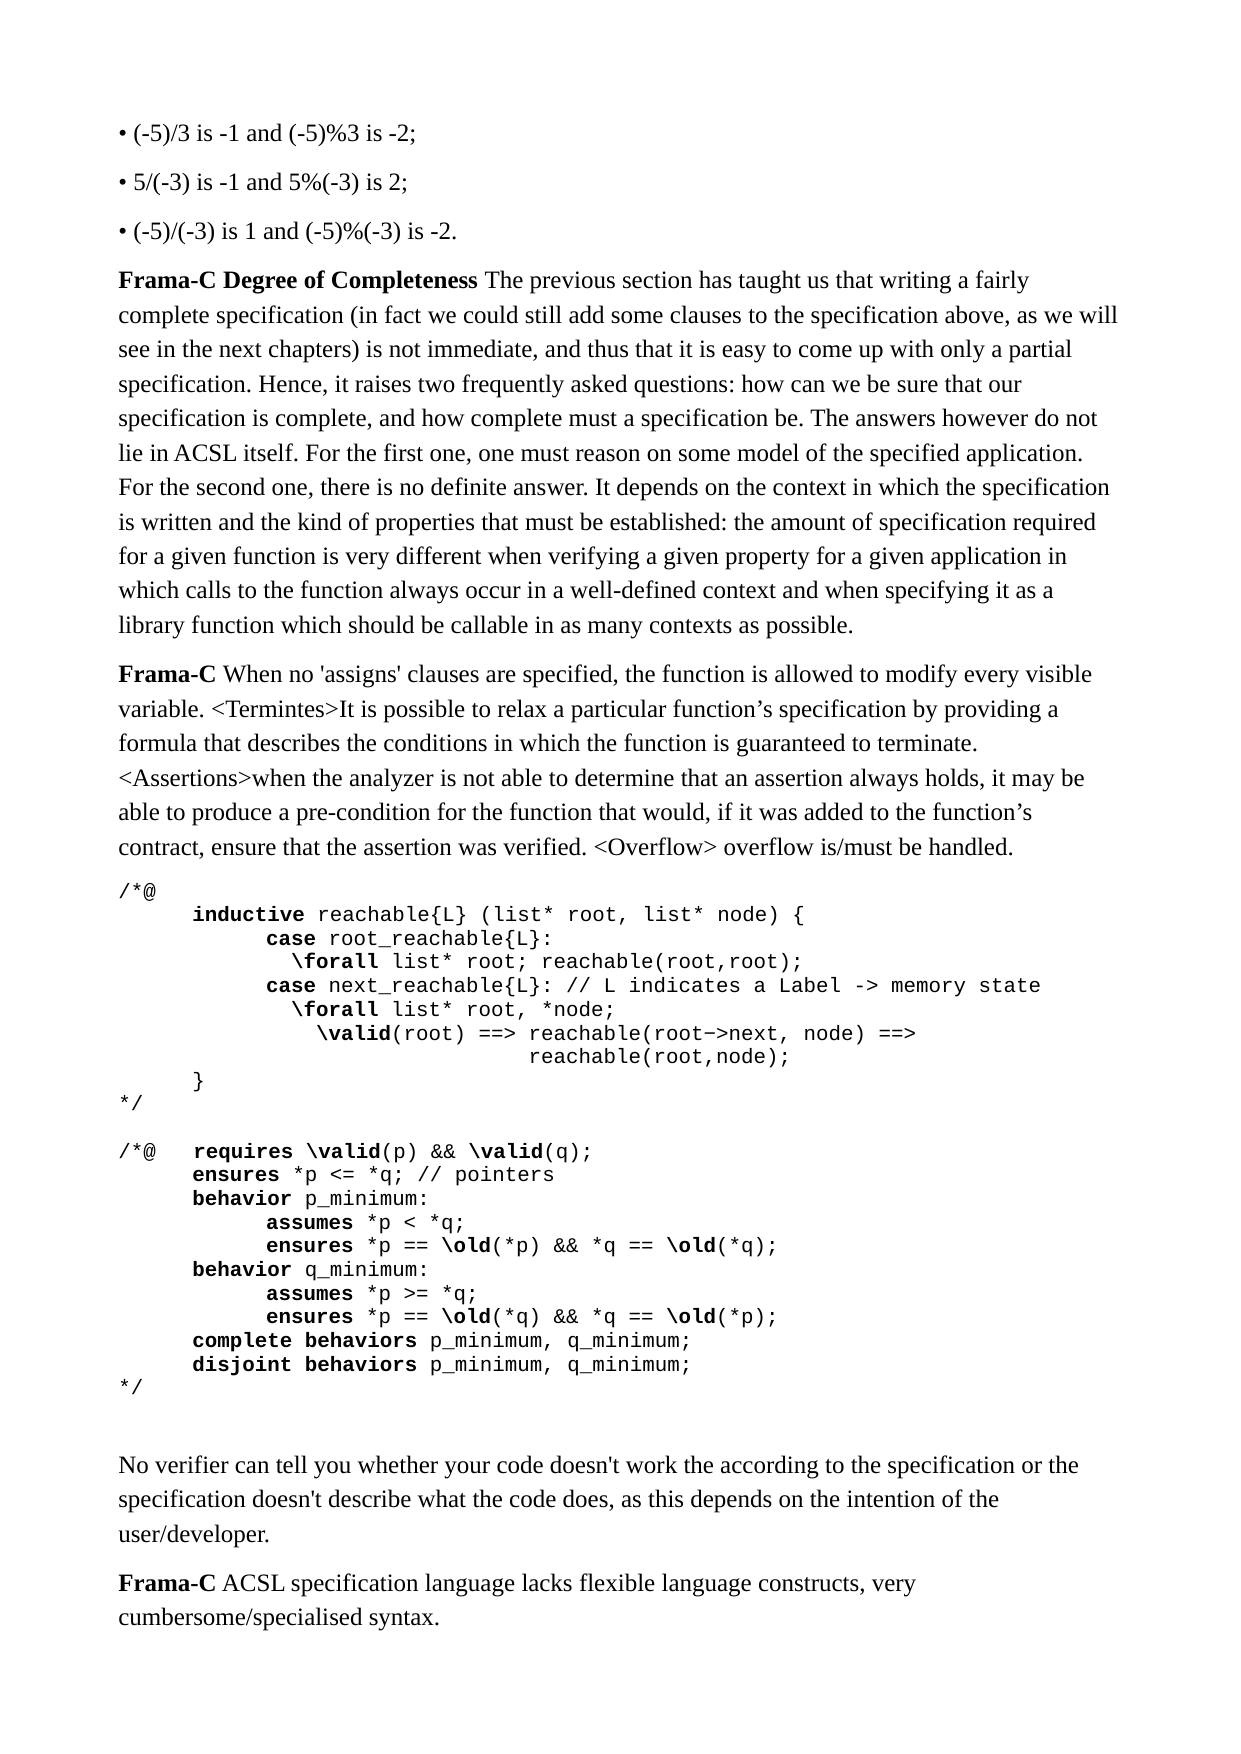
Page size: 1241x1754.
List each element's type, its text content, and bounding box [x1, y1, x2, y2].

text } [192, 1070, 1122, 1093]
text reachable(root,node); [266, 1046, 1122, 1070]
text • (-5)/(-3) is 1 and (-5)%(-3) is -2. [118, 216, 1122, 245]
text Frama-C ACSL specification language lacks flexible language constructs, very cumbersome/specialised syntax. [118, 1568, 1122, 1631]
text Frama-C Degree of Completeness The previous section has taught us that writing a fairly complete specification (in fact we could still add some clauses to the specification above, as we will see in the next chapters) is not immediate, and thus that it is easy to come up with only a partial specification. Hence, it raises two frequently asked questions: how can we be sure that our specification is complete, and how complete must a specification be. The answers however do not lie in ACSL itself. For the first one, one must reason on some model of the specified application. For the second one, there is no definite answer. It depends on the context in which the specification is written and the kind of properties that must be established: the amount of specification required for a given function is very different when verifying a given property for a given application in which calls to the function always occur in a well-defined context and when specifying it as a library function which should be callable in as many contexts as possible. [118, 265, 1122, 639]
text • (-5)/3 is -1 and (-5)%3 is -2; [118, 118, 1122, 147]
text /*@ requires \valid(p) && \valid(q); [118, 1141, 1122, 1164]
text ensures *p <= *q; // pointers [192, 1164, 1122, 1188]
text \valid(root) ==> reachable(root−>next, node) ==> [266, 1022, 1122, 1046]
text ensures *p == \old(*q) && *q == \old(*p); [266, 1306, 1122, 1330]
text complete behaviors p_minimum, q_minimum; [192, 1330, 1122, 1353]
text inductive reachable{L} (list* root, list* node) { [192, 904, 1122, 928]
text */ [118, 1377, 1122, 1401]
text */ [118, 1093, 1122, 1117]
text case root_reachable{L}: [266, 928, 1122, 952]
text /*@ [118, 881, 1122, 904]
text No verifier can tell you whether your code doesn't work the according to the specification or the specification doesn't describe what the code does, as this depends on the intention of the user/developer. [118, 1450, 1122, 1548]
text behavior p_minimum: [192, 1188, 1122, 1212]
text case next_reachable{L}: // L indicates a Label -> memory state [266, 975, 1122, 999]
text • 5/(-3) is -1 and 5%(-3) is 2; [118, 167, 1122, 196]
text assumes *p < *q; [266, 1212, 1122, 1235]
text assumes *p >= *q; [266, 1283, 1122, 1306]
text \forall list* root, *node; [266, 999, 1122, 1022]
text behavior q_minimum: [192, 1259, 1122, 1283]
text disjoint behaviors p_minimum, q_minimum; [192, 1353, 1122, 1377]
text Frama-C When no 'assigns' clauses are specified, the function is allowed to modify every visible variable. <Termintes>It is possible to relax a particular function’s specification by providing a formula that describes the conditions in which the function is guaranteed to terminate. <Assertions>when the analyzer is not able to determine that an assertion always holds, it may be able to produce a pre-condition for the function that would, if it was added to the function’s contract, ensure that the assertion was verified. <Overflow> overflow is/must be handled. [118, 659, 1122, 860]
text \forall list* root; reachable(root,root); [266, 952, 1122, 975]
text ensures *p == \old(*p) && *q == \old(*q); [266, 1235, 1122, 1259]
